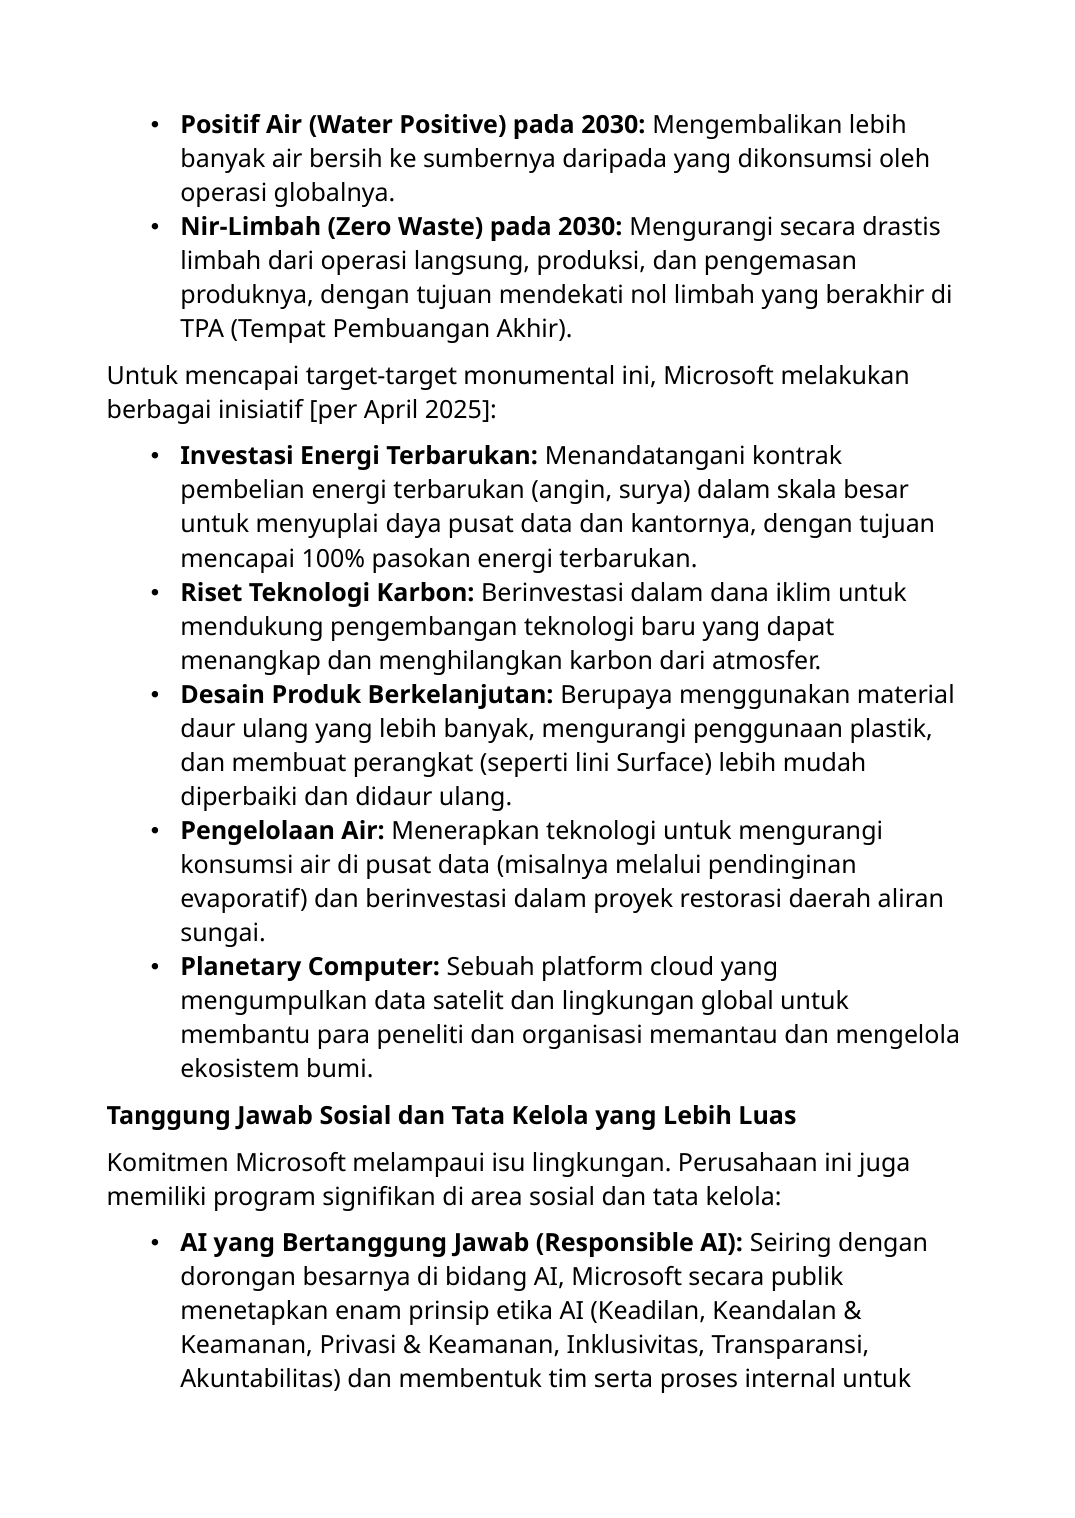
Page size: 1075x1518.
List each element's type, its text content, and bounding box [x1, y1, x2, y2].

text Tanggung Jawab Sosial dan Tata Kelola yang Lebih Luas [106, 1098, 968, 1132]
list AI yang Bertanggung Jawab (Responsible AI): Seiring dengan dorongan besarnya di bidang AI, Microsoft secara publik menetapkan enam prinsip etika AI (Keadilan, Keandalan & Keamanan, Privasi & Keamanan, Inklusivitas, Transparansi, Akuntabilitas) dan membentuk tim serta proses internal untuk [151, 1225, 968, 1395]
list Positif Air (Water Positive) pada 2030: Mengembalikan lebih banyak air bersih ke sumbernya daripada yang dikonsumsi oleh operasi globalnya. [151, 106, 968, 209]
list Desain Produk Berkelanjutan: Berupaya menggunakan material daur ulang yang lebih banyak, mengurangi penggunaan plastik, dan membuat perangkat (seperti lini Surface) lebih mudah diperbaiki dan didaur ulang. [151, 676, 968, 813]
text Untuk mencapai target-target monumental ini, Microsoft melakukan berbagai inisiatif [per April 2025]: [106, 357, 968, 426]
list Riset Teknologi Karbon: Berinvestasi dalam dana iklim untuk mendukung pengembangan teknologi baru yang dapat menangkap dan menghilangkan karbon dari atmosfer. [151, 574, 968, 676]
list Planetary Computer: Sebuah platform cloud yang mengumpulkan data satelit dan lingkungan global untuk membantu para peneliti dan organisasi memantau dan mengelola ekosistem bumi. [151, 949, 968, 1085]
list Pengelolaan Air: Menerapkan teknologi untuk mengurangi konsumsi air di pusat data (misalnya melalui pendinginan evaporatif) dan berinvestasi dalam proyek restorasi daerah aliran sungai. [151, 813, 968, 949]
list Investasi Energi Terbarukan: Menandatangani kontrak pembelian energi terbarukan (angin, surya) dalam skala besar untuk menyuplai daya pusat data dan kantornya, dengan tujuan mencapai 100% pasokan energi terbarukan. [151, 438, 968, 574]
text Komitmen Microsoft melampaui isu lingkungan. Perusahaan ini juga memiliki program signifikan di area sosial dan tata kelola: [106, 1144, 968, 1212]
list Nir-Limbah (Zero Waste) pada 2030: Mengurangi secara drastis limbah dari operasi langsung, produksi, dan pengemasan produknya, dengan tujuan mendekati nol limbah yang berakhir di TPA (Tempat Pembuangan Akhir). [151, 209, 968, 345]
